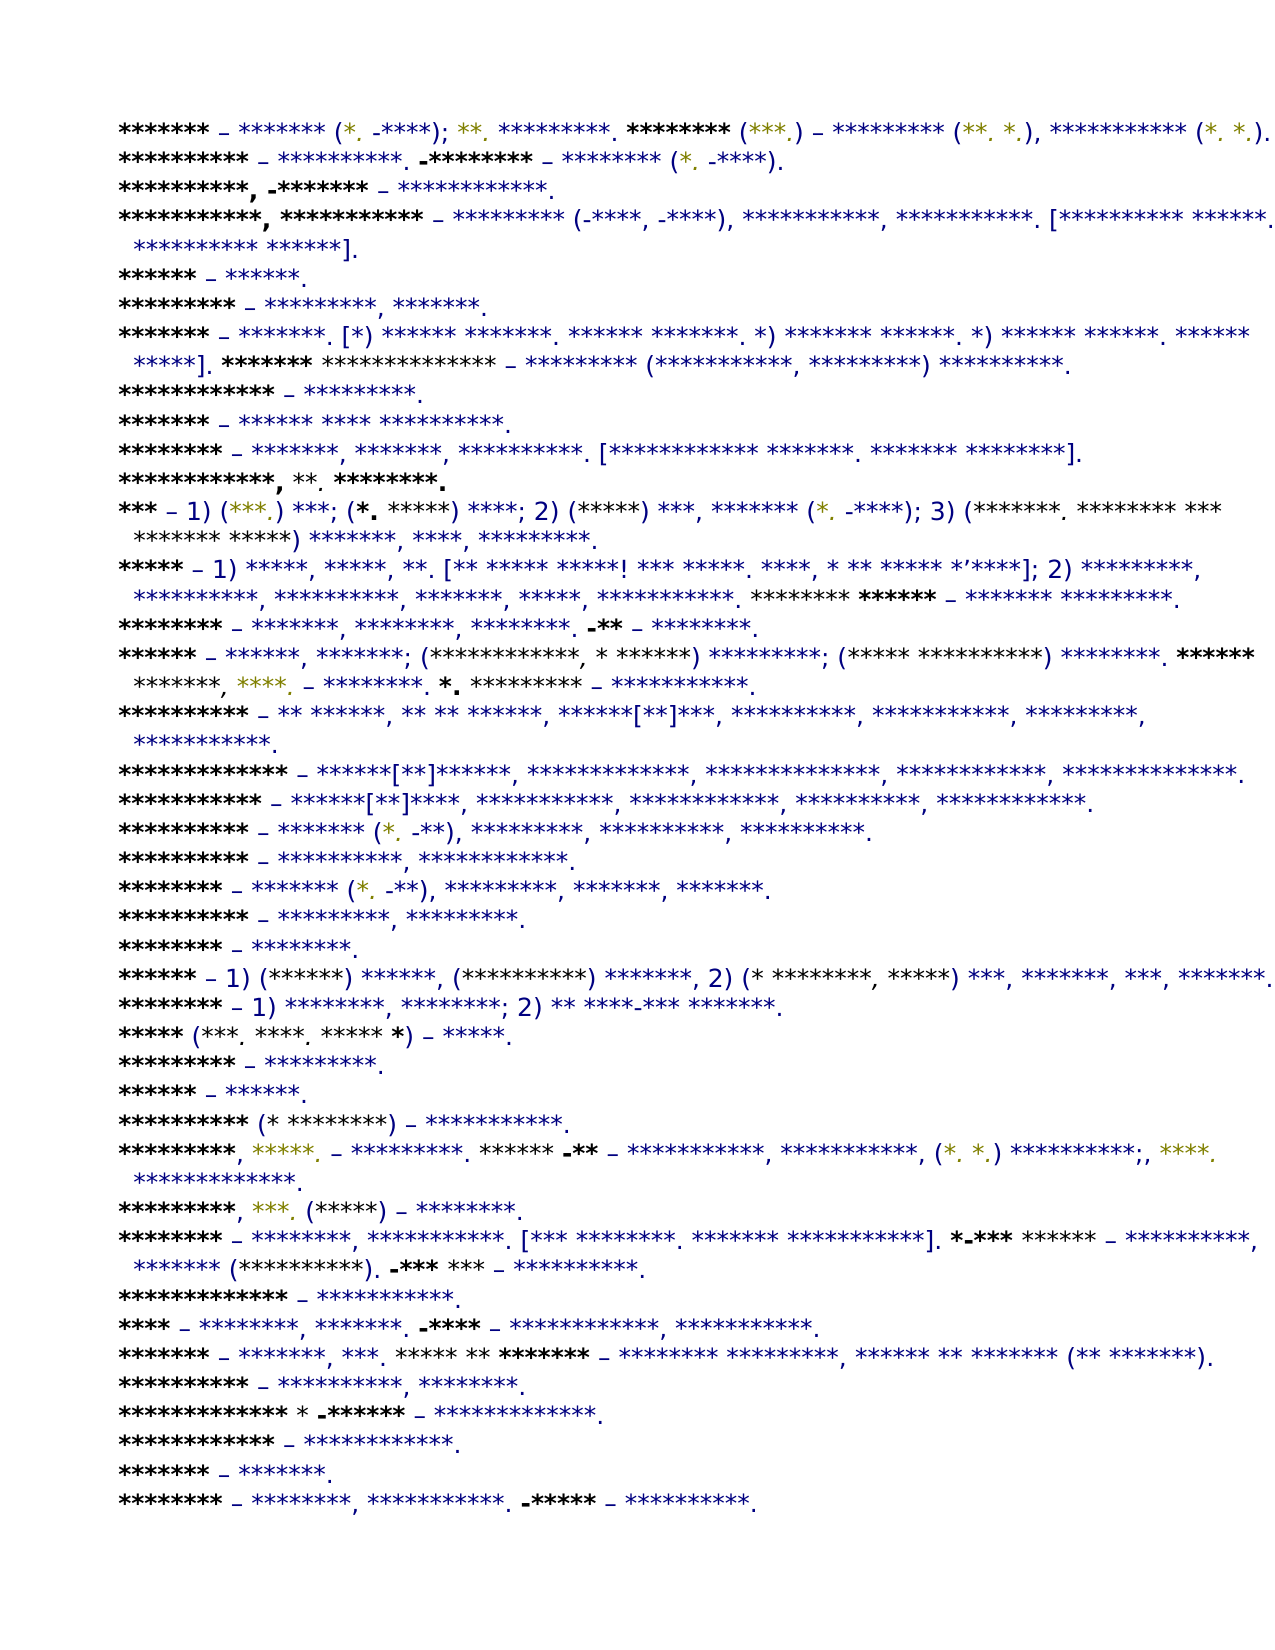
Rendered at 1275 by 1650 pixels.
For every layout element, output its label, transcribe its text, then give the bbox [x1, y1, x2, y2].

text ******* – *******, ***. ***** ** ******* – ******** *********, ****** ** ******* (** *******). [118, 1343, 1275, 1372]
text ********* – *********. [118, 1051, 1275, 1081]
text ********** – *********, *********. [118, 906, 1275, 935]
text ******** – *******, *******, **********. [************ *******. ******* ********]. [118, 439, 1275, 468]
text ******* – ******* (*. -****); **. *********. ******** (***.) – ********* (**. *.), *********** (*. *.). [118, 118, 1275, 147]
text ****** – 1) (******) ******, (**********) *******, 2) (* ********, *****) ***, *******, ***, *******. [118, 964, 1275, 993]
text ********** (* ********) – ***********. [118, 1110, 1275, 1139]
text *********, *****. – *********. ****** -** – ***********, ***********, (*. *.) **********;, ****. *************. [118, 1139, 1275, 1197]
text ******* – *******. [118, 1460, 1275, 1489]
text ********** – **********, ********. [118, 1372, 1275, 1401]
text ****** – ******. [118, 264, 1275, 293]
text ************ – *********. [118, 381, 1275, 410]
text ******** – *******, ********, ********. -** – ********. [118, 614, 1275, 643]
text ***** (***. ****. ***** *) – *****. [118, 1022, 1275, 1051]
text ********** – ** ******, ** ** ******, ******[**]***, **********, ***********, *********, ***********. [118, 701, 1275, 760]
text ********* – *********, *******. [118, 293, 1275, 322]
text ***** – 1) *****, *****, **. [** ***** *****! *** *****. ****, * ** ***** *’****]; 2) *********, **********, **********, *******, *****, ***********. ******** ****** – ******* *********. [118, 556, 1275, 614]
text ************ – ************. [118, 1431, 1275, 1460]
text ******** – ********, ***********. -***** – **********. [118, 1489, 1275, 1518]
text ******** – 1) ********, ********; 2) ** ****-*** *******. [118, 993, 1275, 1022]
text ***********, *********** – ********* (-****, -****), ***********, ***********. [********** ******. ********** ******]. [118, 206, 1275, 264]
text ********** – **********. -******** – ******** (*. -****). [118, 147, 1275, 176]
text **** – ********, *******. -**** – ************, ***********. [118, 1314, 1275, 1343]
text ************* * -****** – *************. [118, 1401, 1275, 1431]
text ******* – ****** **** **********. [118, 410, 1275, 439]
text ************* – ******[**]******, *************, **************, ************, **************. [118, 760, 1275, 789]
text *********, ***. (*****) – ********. [118, 1197, 1275, 1226]
text ********** – ******* (*. -**), *********, **********, **********. [118, 818, 1275, 847]
text ****** – ******. [118, 1081, 1275, 1110]
text ******** – ********. [118, 935, 1275, 964]
text ************, **. ********. [118, 468, 1275, 497]
text ****** – ******, *******; (************, * ******) *********; (***** **********) ********. ****** *******, ****. – ********. *. ********* – ***********. [118, 643, 1275, 701]
text **********, -******* – ************. [118, 176, 1275, 206]
text ********** – **********, ************. [118, 847, 1275, 876]
text *********** – ******[**]****, ***********, ************, **********, ************. [118, 789, 1275, 818]
text *** – 1) (***.) ***; (*. *****) ****; 2) (*****) ***, ******* (*. -****); 3) (*******. ******** *** ******* *****) *******, ****, *********. [118, 497, 1275, 556]
text ******** – ******* (*. -**), *********, *******, *******. [118, 876, 1275, 906]
text ******* – *******. [*) ****** *******. ****** *******. *) ******* ******. *) ****** ******. ****** *****]. ******* ************** – ********* (***********, *********) **********. [118, 322, 1275, 381]
text ******** – ********, ***********. [*** ********. ******* ***********]. *-*** ****** – **********, ******* (**********). -*** *** – **********. [118, 1226, 1275, 1285]
text ************* – ***********. [118, 1285, 1275, 1314]
